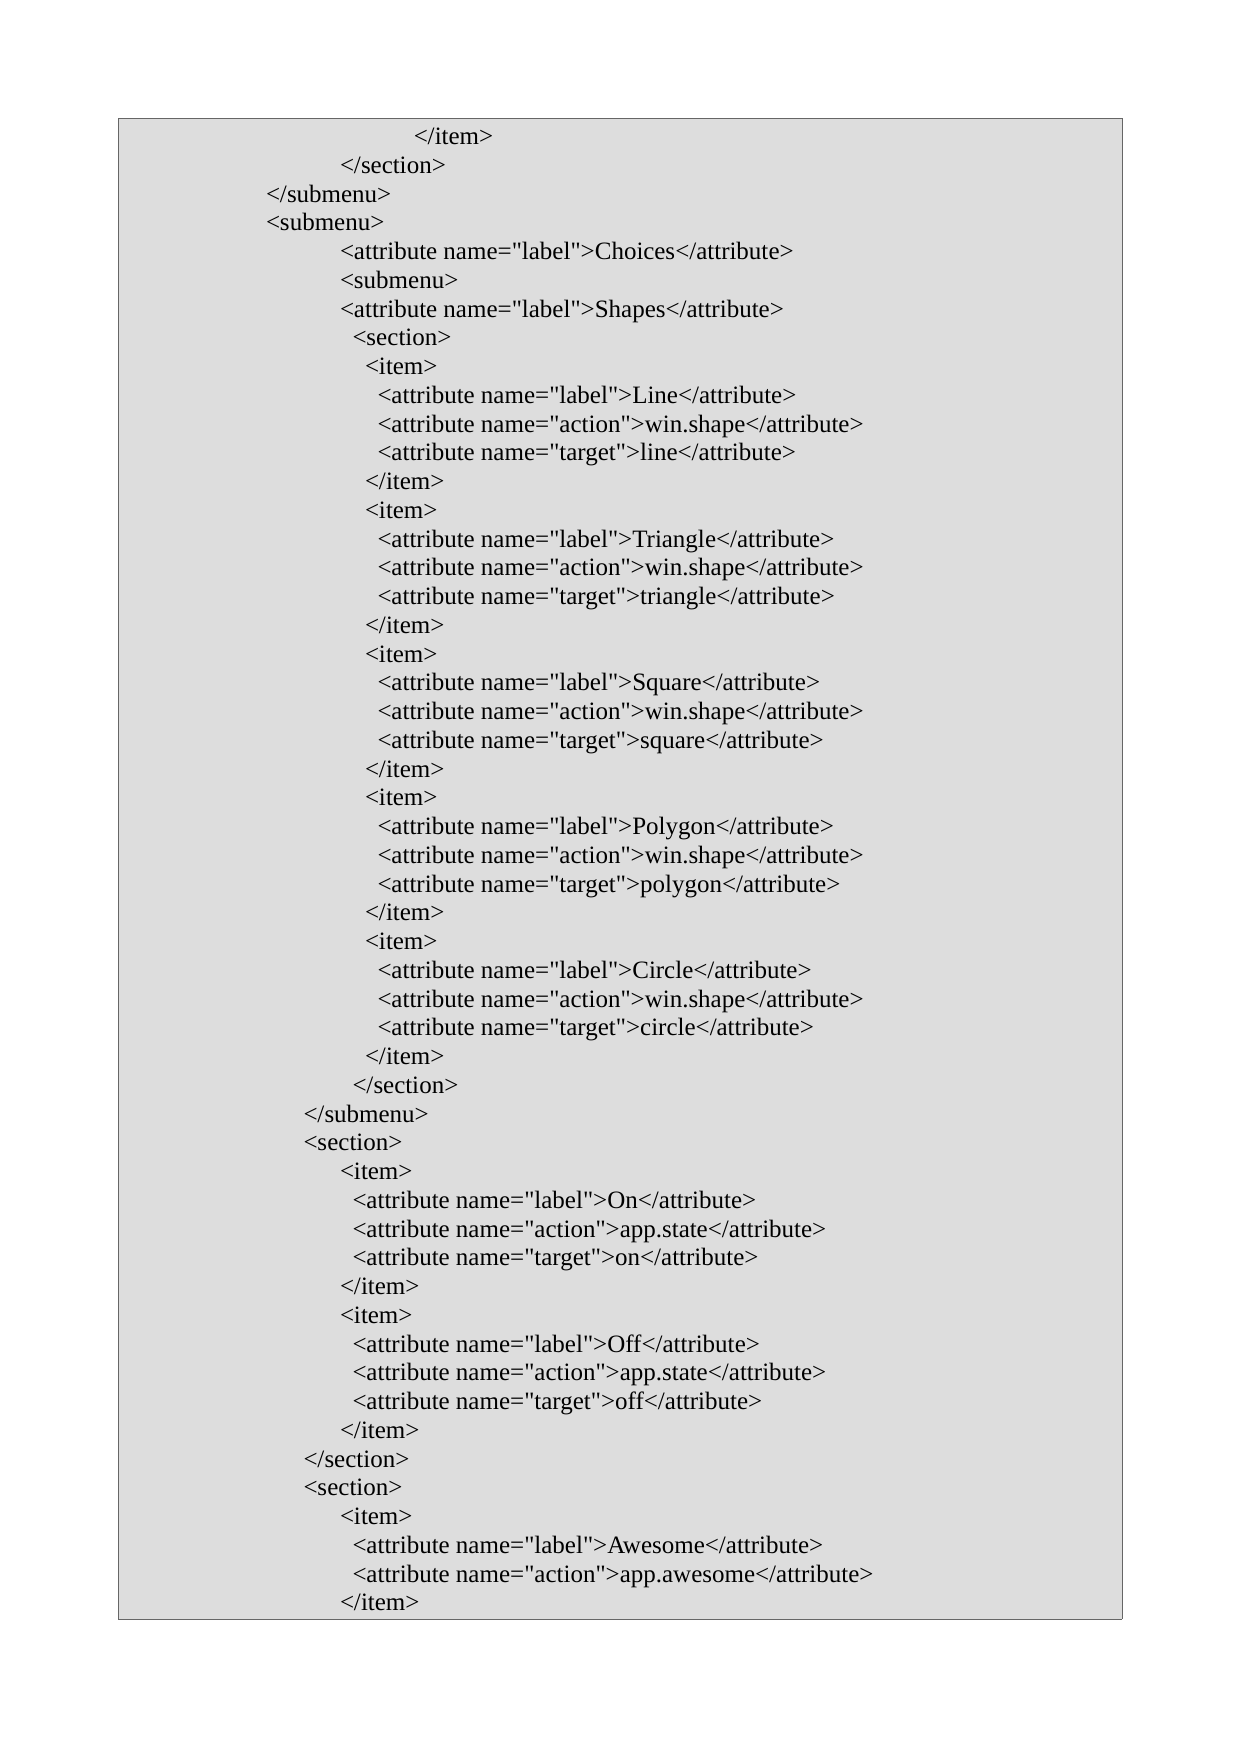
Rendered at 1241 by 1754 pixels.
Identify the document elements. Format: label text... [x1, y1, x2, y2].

text </submenu> [119, 176, 1122, 204]
text <attribute name="target">circle</attribute> [119, 1009, 1122, 1038]
text <attribute name="target">polygon</attribute> [119, 866, 1122, 894]
text <submenu> [119, 262, 1122, 291]
text </item> [119, 1038, 1122, 1067]
text <attribute name="target">line</attribute> [119, 434, 1122, 463]
text <item> [119, 1498, 1122, 1527]
text <item> [119, 636, 1122, 664]
text <attribute name="label">Line</attribute> [119, 377, 1122, 406]
text </item> [119, 751, 1122, 779]
text <attribute name="action">app.state</attribute> [119, 1354, 1122, 1383]
text </item> [119, 119, 1122, 147]
text </item> [119, 463, 1122, 492]
text <attribute name="label">Awesome</attribute> [119, 1527, 1122, 1556]
text <attribute name="label">Shapes</attribute> [119, 291, 1122, 319]
text <attribute name="label">Choices</attribute> [119, 233, 1122, 262]
text <section> [119, 1469, 1122, 1498]
text <section> [119, 1124, 1122, 1153]
text </section> [119, 147, 1122, 176]
text </item> [119, 894, 1122, 923]
text </item> [119, 1584, 1122, 1619]
text <attribute name="target">off</attribute> [119, 1383, 1122, 1412]
text </item> [119, 607, 1122, 636]
text <item> [119, 779, 1122, 808]
text <attribute name="action">win.shape</attribute> [119, 406, 1122, 434]
text <attribute name="label">Polygon</attribute> [119, 808, 1122, 837]
text <item> [119, 1153, 1122, 1182]
text <attribute name="label">Triangle</attribute> [119, 521, 1122, 549]
text </section> [119, 1441, 1122, 1469]
text <item> [119, 1297, 1122, 1326]
text <attribute name="action">win.shape</attribute> [119, 549, 1122, 578]
text <item> [119, 923, 1122, 952]
text <attribute name="target">triangle</attribute> [119, 578, 1122, 607]
text <attribute name="action">win.shape</attribute> [119, 837, 1122, 866]
text <attribute name="label">Circle</attribute> [119, 952, 1122, 981]
text <item> [119, 492, 1122, 521]
text <attribute name="action">app.awesome</attribute> [119, 1556, 1122, 1584]
text <attribute name="target">square</attribute> [119, 722, 1122, 751]
text </submenu> [119, 1096, 1122, 1124]
text <attribute name="action">win.shape</attribute> [119, 693, 1122, 722]
text <item> [119, 348, 1122, 377]
text </item> [119, 1412, 1122, 1441]
text <attribute name="label">Off</attribute> [119, 1326, 1122, 1354]
text <attribute name="action">app.state</attribute> [119, 1211, 1122, 1239]
text <attribute name="label">On</attribute> [119, 1182, 1122, 1211]
text </item> [119, 1268, 1122, 1297]
text <section> [119, 319, 1122, 348]
text <attribute name="action">win.shape</attribute> [119, 981, 1122, 1009]
text <submenu> [119, 204, 1122, 233]
text </section> [119, 1067, 1122, 1096]
text <attribute name="label">Square</attribute> [119, 664, 1122, 693]
text <attribute name="target">on</attribute> [119, 1239, 1122, 1268]
